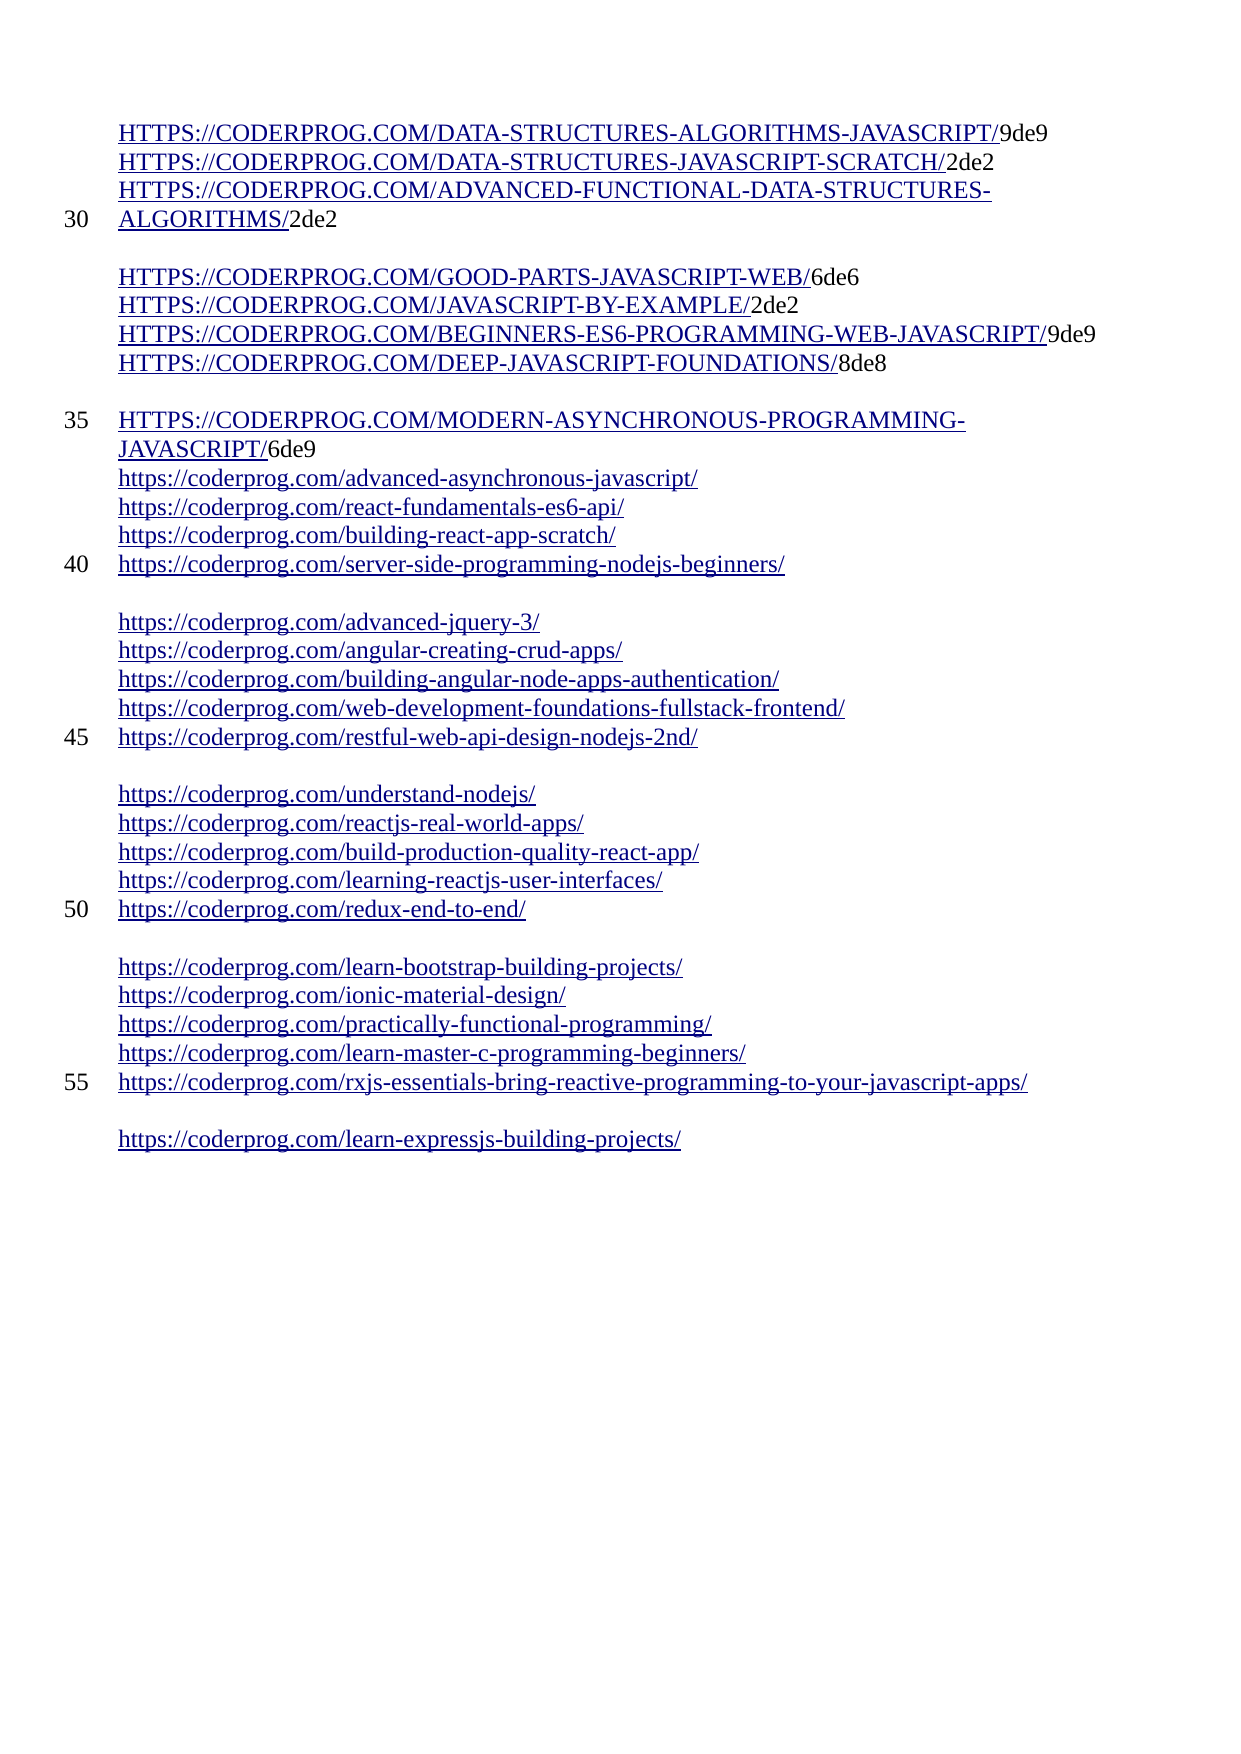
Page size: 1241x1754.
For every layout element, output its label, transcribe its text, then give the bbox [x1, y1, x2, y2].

text https://coderprog.com/web-development-foundations-fullstack-frontend/ [118, 693, 1122, 722]
text https://coderprog.com/restful-web-api-design-nodejs-2nd/ [118, 722, 1122, 751]
text https://coderprog.com/react-fundamentals-es6-api/ [118, 492, 1122, 521]
text HTTPS://CODERPROG.COM/BEGINNERS-ES6-PROGRAMMING-WEB-JAVASCRIPT/9de9 [118, 319, 1122, 348]
text https://coderprog.com/learning-reactjs-user-interfaces/ [118, 866, 1122, 894]
text HTTPS://CODERPROG.COM/DATA-STRUCTURES-ALGORITHMS-JAVASCRIPT/9de9 [118, 118, 1122, 147]
text https://coderprog.com/rxjs-essentials-bring-reactive-programming-to-your-javascript-apps/ [118, 1067, 1122, 1096]
text https://coderprog.com/advanced-jquery-3/ [118, 607, 1122, 636]
text https://coderprog.com/building-angular-node-apps-authentication/ [118, 664, 1122, 693]
text https://coderprog.com/server-side-programming-nodejs-beginners/ [118, 549, 1122, 578]
text https://coderprog.com/angular-creating-crud-apps/ [118, 636, 1122, 664]
text HTTPS://CODERPROG.COM/GOOD-PARTS-JAVASCRIPT-WEB/6de6 [118, 262, 1122, 291]
text HTTPS://CODERPROG.COM/DEEP-JAVASCRIPT-FOUNDATIONS/8de8 [118, 348, 1122, 377]
text https://coderprog.com/build-production-quality-react-app/ [118, 837, 1122, 866]
text HTTPS://CODERPROG.COM/DATA-STRUCTURES-JAVASCRIPT-SCRATCH/2de2 [118, 147, 1122, 176]
text https://coderprog.com/learn-expressjs-building-projects/ [118, 1124, 1122, 1153]
text https://coderprog.com/learn-bootstrap-building-projects/ [118, 952, 1122, 981]
text https://coderprog.com/redux-end-to-end/ [118, 894, 1122, 923]
text https://coderprog.com/building-react-app-scratch/ [118, 521, 1122, 549]
text https://coderprog.com/learn-master-c-programming-beginners/ [118, 1038, 1122, 1067]
text https://coderprog.com/advanced-asynchronous-javascript/ [118, 463, 1122, 492]
text HTTPS://CODERPROG.COM/MODERN-ASYNCHRONOUS-PROGRAMMING-JAVASCRIPT/6de9 [118, 406, 1122, 463]
text https://coderprog.com/understand-nodejs/ [118, 779, 1122, 808]
text https://coderprog.com/ionic-material-design/ [118, 981, 1122, 1009]
text HTTPS://CODERPROG.COM/JAVASCRIPT-BY-EXAMPLE/2de2 [118, 291, 1122, 319]
text HTTPS://CODERPROG.COM/ADVANCED-FUNCTIONAL-DATA-STRUCTURES-ALGORITHMS/2de2 [118, 176, 1122, 233]
text https://coderprog.com/reactjs-real-world-apps/ [118, 808, 1122, 837]
text https://coderprog.com/practically-functional-programming/ [118, 1009, 1122, 1038]
